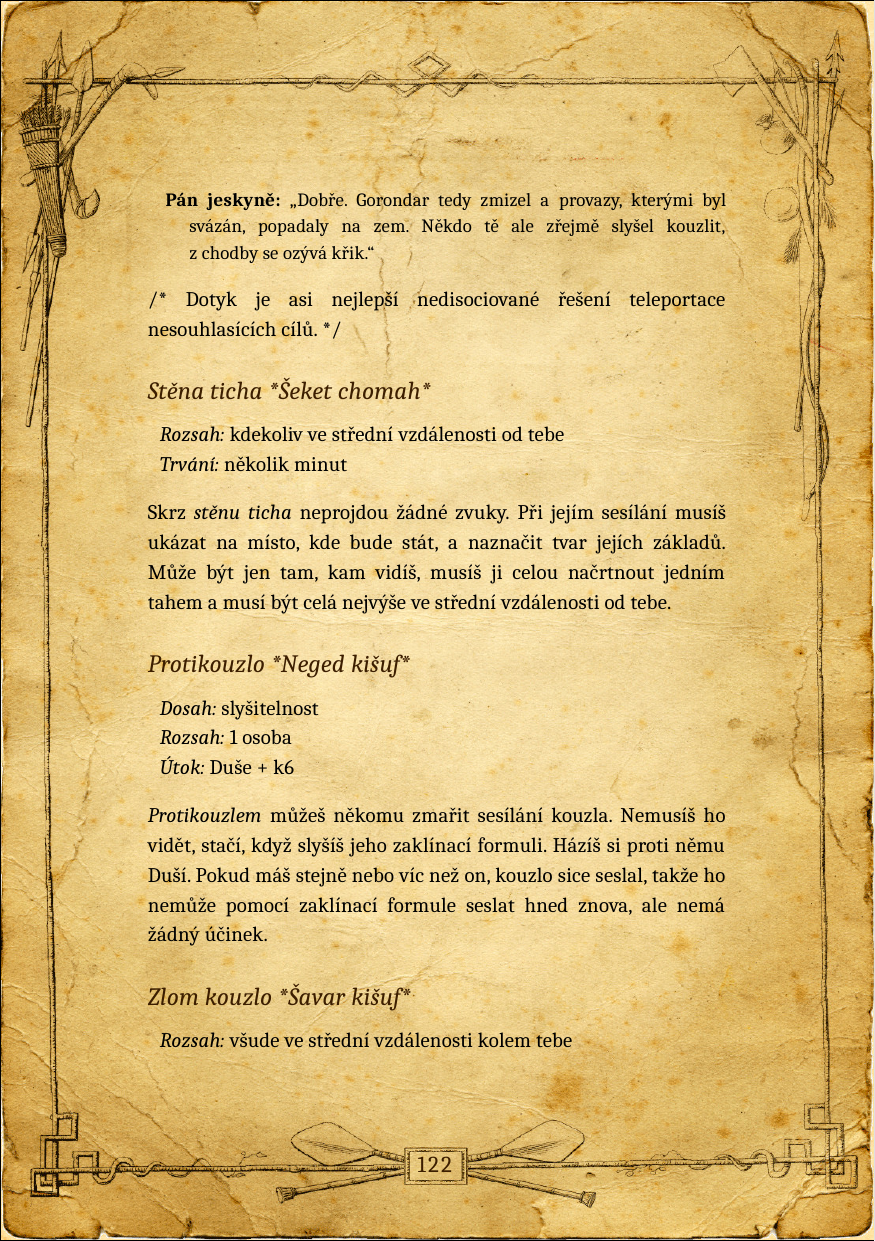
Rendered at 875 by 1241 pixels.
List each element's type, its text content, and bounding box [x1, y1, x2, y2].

text Trvání: několik minut [159, 453, 726, 477]
text Útok: Duše + k6 [159, 756, 726, 780]
picture [1, 1, 874, 1240]
subtitle Stěna ticha *Šeket chomah* [148, 377, 726, 405]
text /* Dotyk je asi nejlepší nedisociované řešení teleportace nesouhlasících cílů. */ [148, 287, 726, 341]
subtitle Protikouzlo *Neged kišuf* [148, 650, 726, 678]
text Pán jeskyně: „Dobře. Gorondar tedy zmizel a⁠ provazy, kterými byl svázán, popadaly na zem. Někdo tě ale zřejmě slyšel kouzlit, z⁠ chodby se ozývá křik.“ [165, 189, 726, 264]
text Dosah: slyšitelnost [159, 696, 726, 720]
text Rozsah: 1 osoba [159, 726, 726, 750]
text Protikouzlem můžeš někomu zmařit sesílání kouzla. Nemusíš ho vidět, stačí, když slyšíš jeho zaklínací formuli. Házíš si proti němu Duší. Pokud máš stejně nebo víc než on, kouzlo sice seslal, takže ho nemůže pomocí zaklínací formule seslat hned znova, ale nemá žádný účinek. [148, 803, 726, 947]
subtitle Zlom kouzlo *Šavar kišuf* [148, 982, 726, 1011]
text Rozsah: všude ve střední vzdálenosti kolem tebe [159, 1029, 726, 1053]
text Skrz stěnu ticha neprojdou žádné zvuky. Při jejím sesílání musíš ukázat na místo, kde bude stát, a⁠ naznačit tvar jejích základů. Může být jen tam, kam vidíš, musíš ji celou načrtnout jedním tahem a⁠ musí být celá nejvýše ve střední vzdálenosti od tebe. [148, 501, 726, 614]
text Rozsah: kdekoliv ve střední vzdálenosti od tebe [159, 423, 726, 447]
